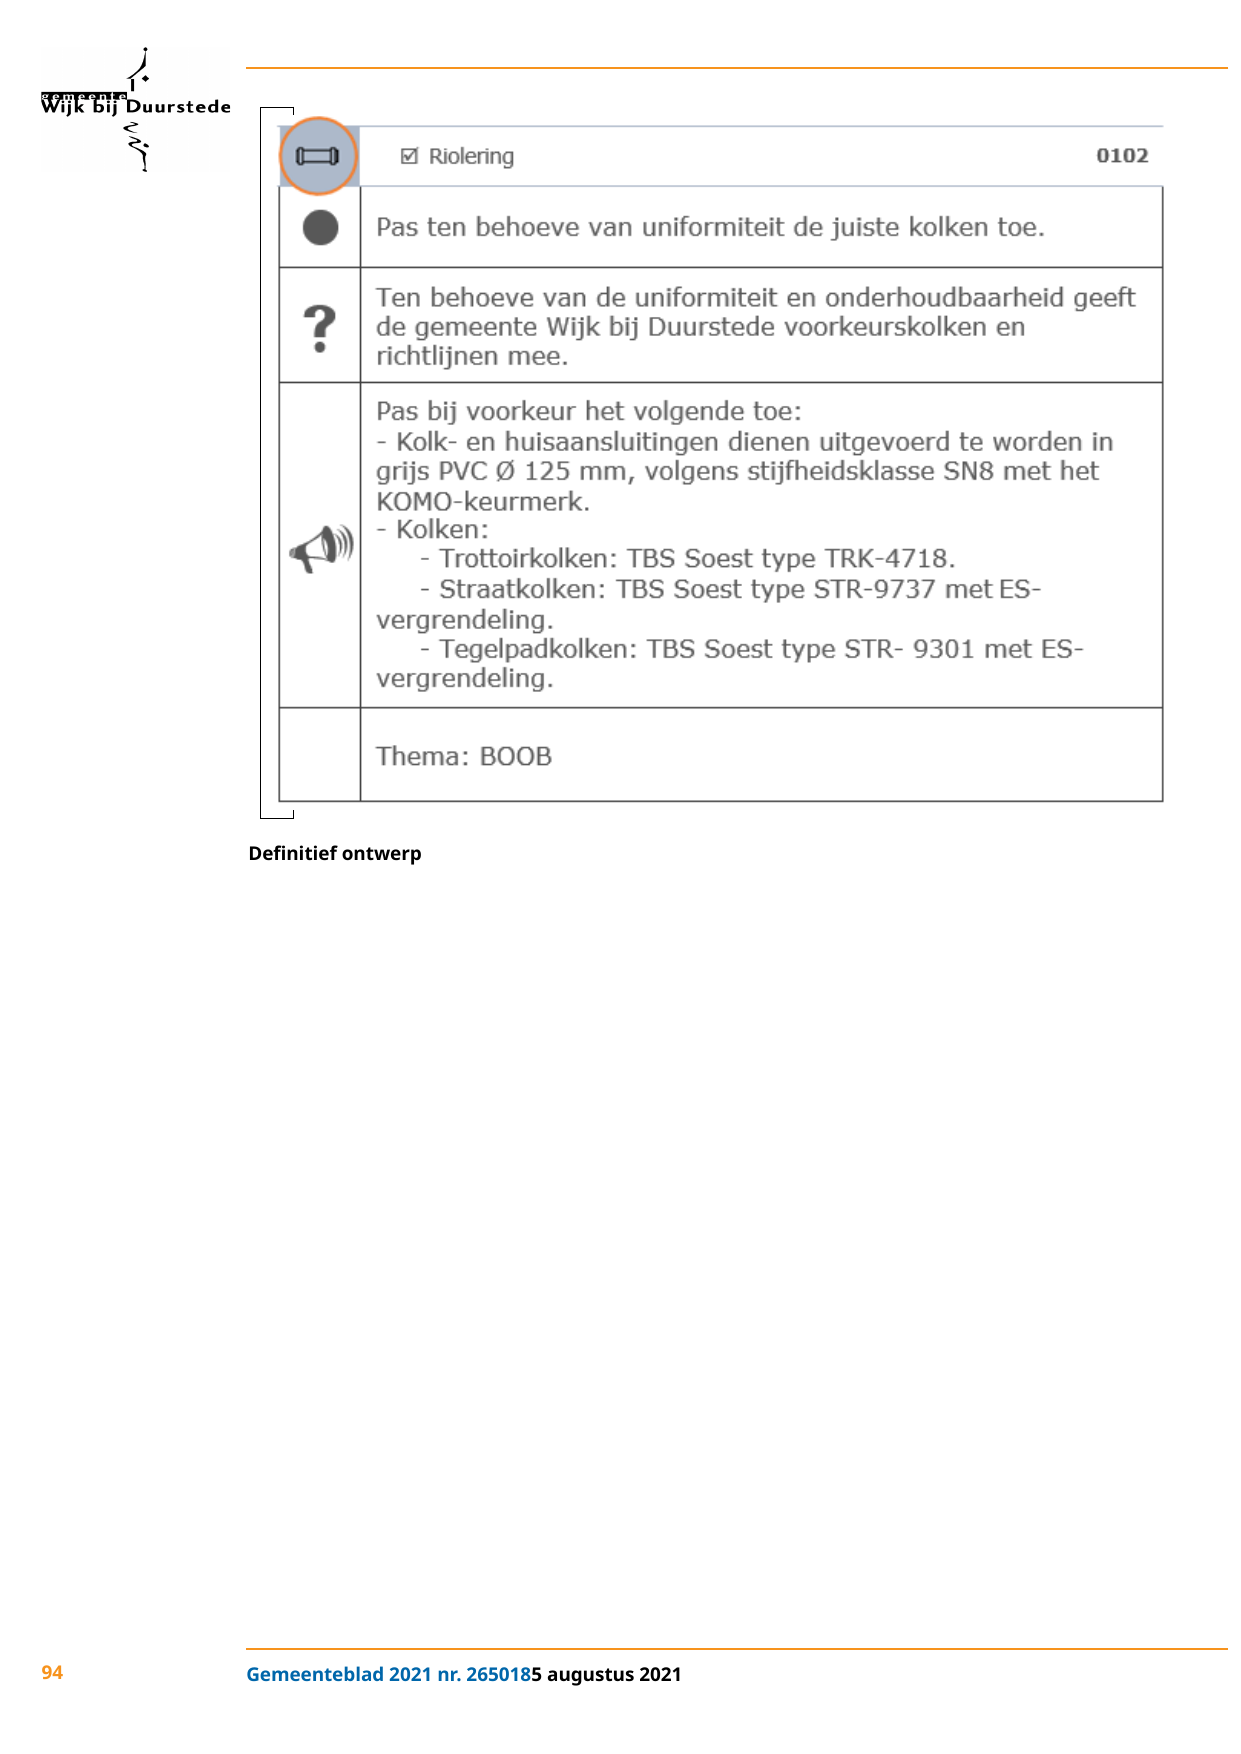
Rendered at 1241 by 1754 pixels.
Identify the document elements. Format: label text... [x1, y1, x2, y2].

text Definitief ontwerp [248, 840, 1152, 866]
picture [41, 47, 231, 172]
picture [268, 115, 1173, 810]
